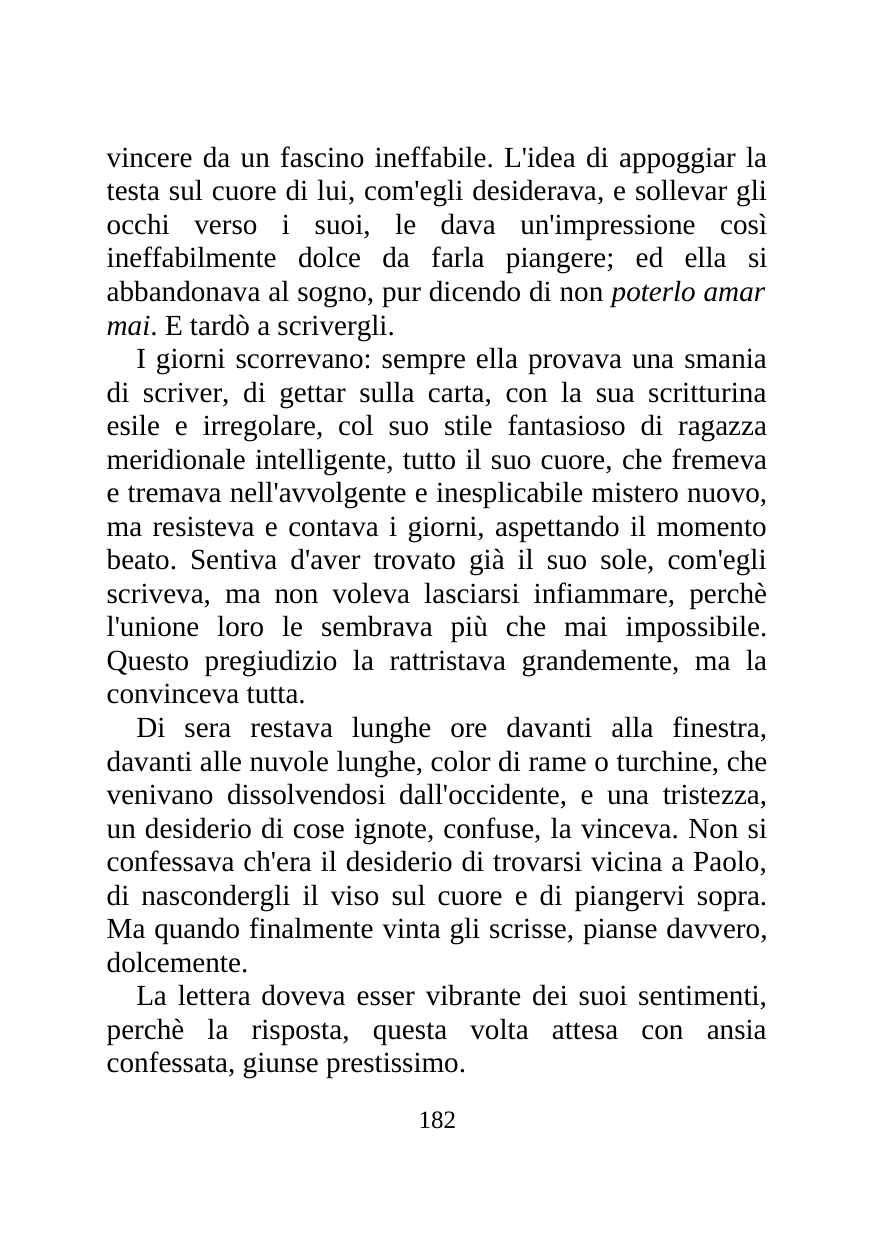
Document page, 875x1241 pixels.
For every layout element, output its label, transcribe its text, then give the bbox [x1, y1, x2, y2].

text Di sera restava lunghe ore davanti alla finestra, davanti alle nuvole lunghe, color di rame o turchine, che venivano dissolvendosi dall'occidente, e una tristezza, un desiderio di cose ignote, confuse, la vinceva. Non si confessava ch'era il desiderio di trovarsi vicina a Paolo, di nascondergli il viso sul cuore e di piangervi sopra. Ma quando finalmente vinta gli scrisse, pianse davvero, dolcemente. [106, 710, 768, 978]
text I giorni scorrevano: sempre ella provava una smania di scriver, di gettar sulla carta, con la sua scritturina esile e irregolare, col suo stile fantasioso di ragazza meridionale intelligente, tutto il suo cuore, che fremeva e tremava nell'avvolgente e inesplicabile mistero nuovo, ma resisteva e contava i giorni, aspettando il momento beato. Sentiva d'aver trovato già il suo sole, com'egli scriveva, ma non voleva lasciarsi infiammare, perchè l'unione loro le sembrava più che mai impossibile. Questo pregiudizio la rattristava grandemente, ma la convinceva tutta. [106, 341, 768, 710]
text La lettera doveva esser vibrante dei suoi sentimenti, perchè la risposta, questa volta attesa con ansia confessata, giunse prestissimo. [106, 978, 768, 1079]
text vincere da un fascino ineffabile. L'idea di appoggiar la testa sul cuore di lui, com'egli desiderava, e sollevar gli occhi verso i suoi, le dava un'impressione così ineffabilmente dolce da farla piangere; ed ella si abbandonava al sogno, pur dicendo di non poterlo amar mai. E tardò a scrivergli. [106, 140, 768, 341]
